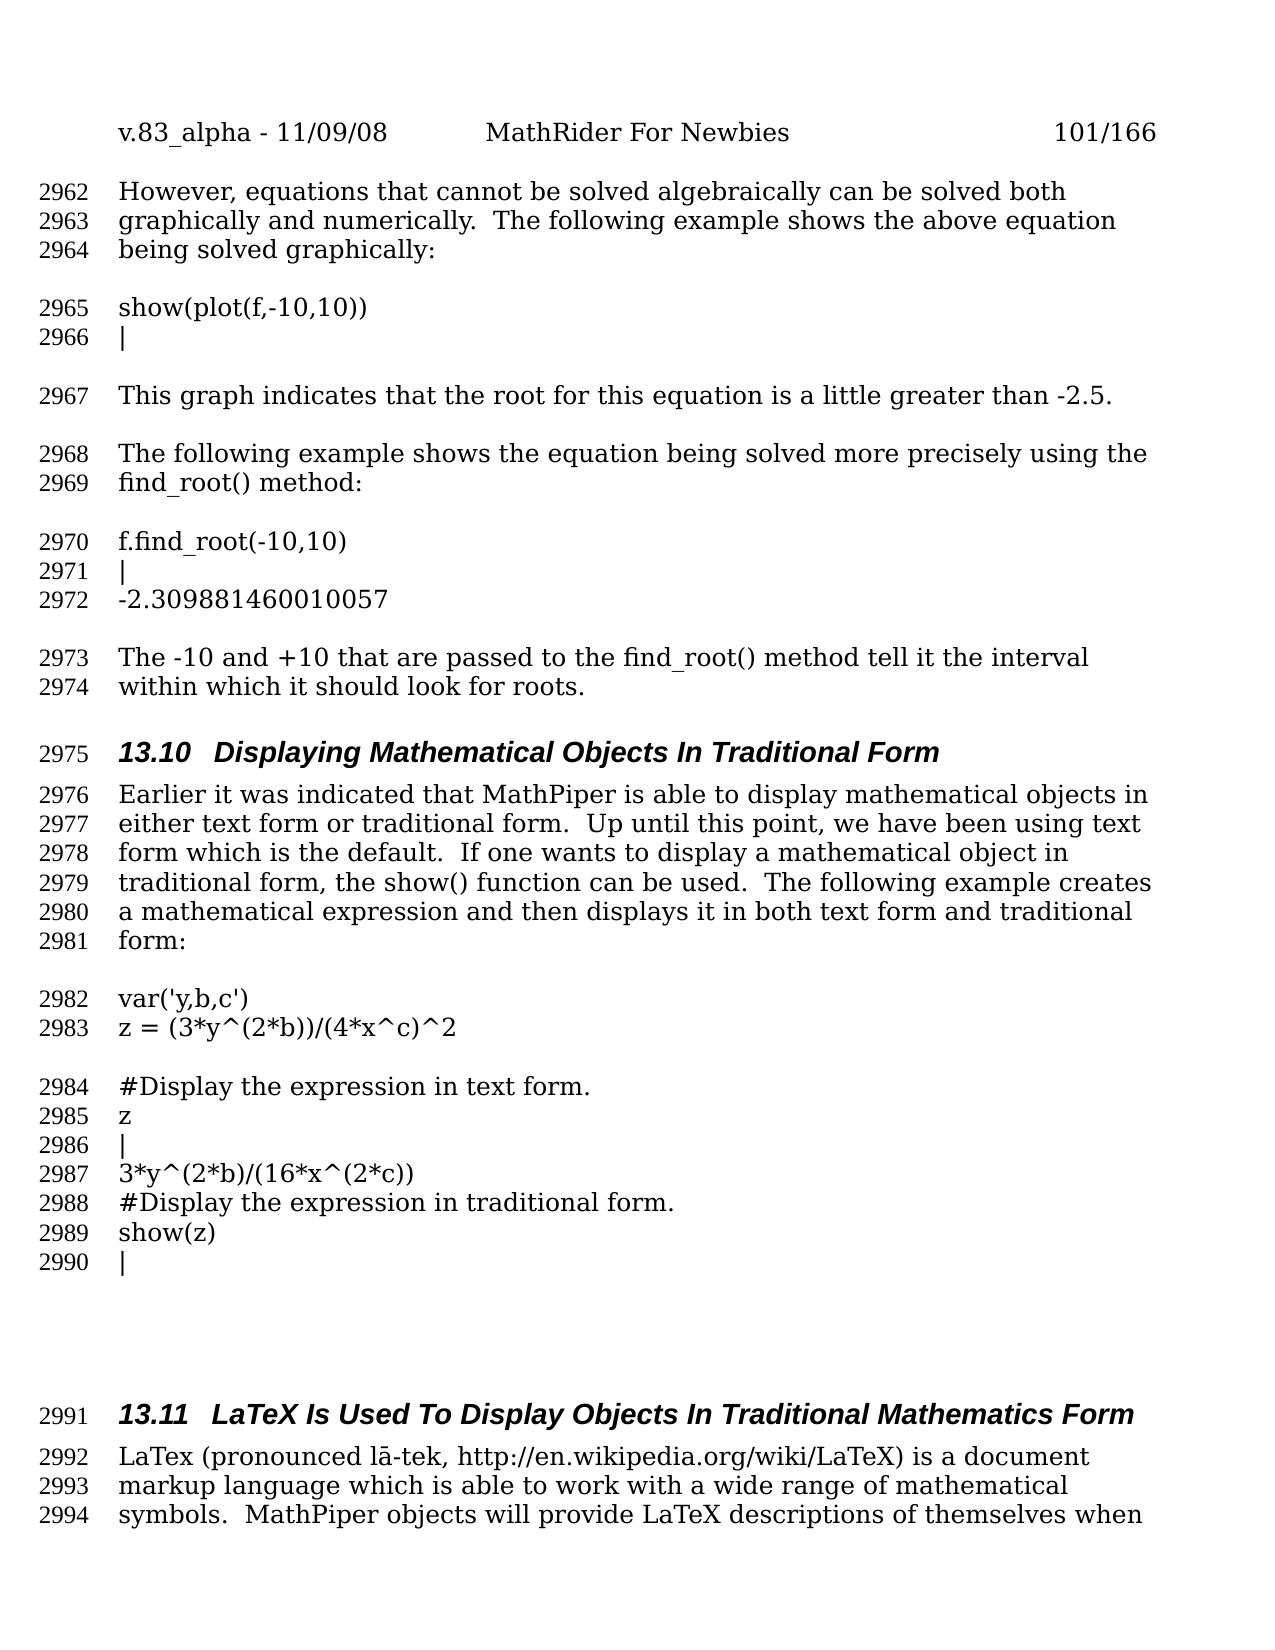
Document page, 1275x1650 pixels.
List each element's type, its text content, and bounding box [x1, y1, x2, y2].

text The -10 and +10 that are passed to the find_root() method tell it the interval within which it should look for roots. [118, 643, 1157, 702]
text | [118, 323, 1157, 352]
text This graph indicates that the root for this equation is a little greater than -2.5. [118, 381, 1157, 410]
text | [118, 556, 1157, 585]
text However, equations that cannot be solved algebraically can be solved both graphically and numerically. The following example shows the above equation being solved graphically: [118, 177, 1157, 264]
text Earlier it was indicated that MathPiper is able to display mathematical objects in either text form or traditional form. Up until this point, we have been using text form which is the default. If one wants to display a mathematical object in traditional form, the show() function can be used. The following example creates a mathematical expression and then displays it in both text form and traditional form: [118, 780, 1157, 955]
text | [118, 1130, 1157, 1159]
text The following example shows the equation being solved more precisely using the find_root() method: [118, 439, 1157, 498]
text | [118, 1247, 1157, 1276]
subtitle LaTeX Is Used To Display Objects In Traditional Mathematics Form [118, 1397, 1157, 1430]
text #Display the expression in text form. [118, 1072, 1157, 1101]
text LaTex (pronounced lā-tek, http://en.wikipedia.org/wiki/LaTeX) is a document markup language which is able to work with a wide range of mathematical symbols. MathPiper objects will provide LaTeX descriptions of themselves when [118, 1442, 1157, 1530]
subtitle Displaying Mathematical Objects In Traditional Form [118, 735, 1157, 768]
text -2.309881460010057 [118, 585, 1157, 614]
text 3*y^(2*b)/(16*x^(2*c)) [118, 1159, 1157, 1189]
text z [118, 1101, 1157, 1130]
text show(plot(f,-10,10)) [118, 293, 1157, 323]
text f.find_root(-10,10) [118, 527, 1157, 556]
text z = (3*y^(2*b))/(4*x^c)^2 [118, 1014, 1157, 1043]
text #Display the expression in traditional form. [118, 1189, 1157, 1218]
text var('y,b,c') [118, 984, 1157, 1014]
text show(z) [118, 1218, 1157, 1247]
